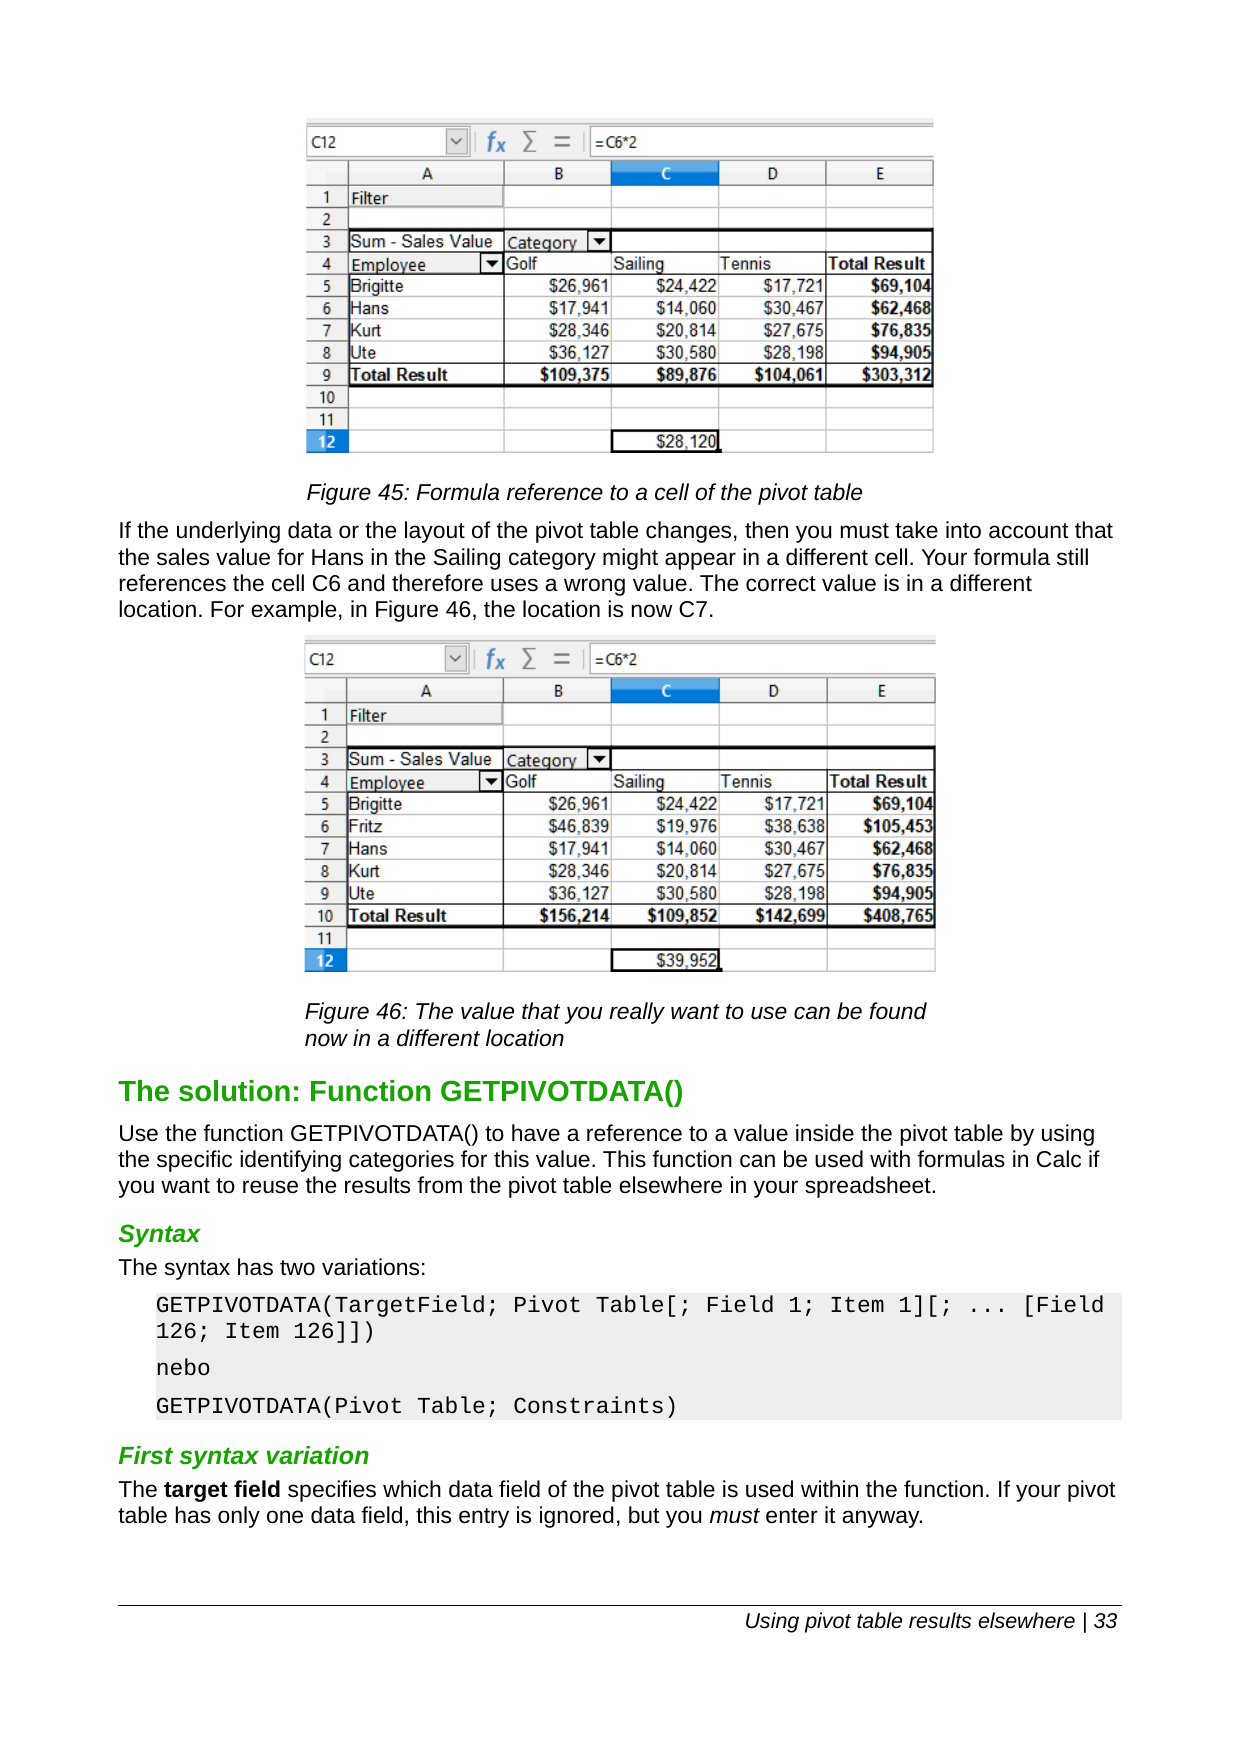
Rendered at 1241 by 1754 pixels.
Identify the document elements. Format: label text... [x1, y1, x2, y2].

subtitle The solution: Function GETPIVOTDATA() [118, 1074, 1122, 1108]
text Use the function GETPIVOTDATA() to have a reference to a value inside the pivot table by using the specific identifying categories for this value. This function can be used with formulas in Calc if you want to reuse the results from the pivot table elsewhere in your spreadsheet. [118, 1120, 1122, 1199]
text Figure 45: Formula reference to a cell of the pivot table [306, 453, 934, 505]
text The target field specifies which data field of the pivot table is used within the function. If your pivot table has only one data field, this entry is ignored, but you must enter it anyway. [118, 1476, 1122, 1528]
text If the underlying data or the layout of the pivot table changes, then you must take into account that the sales value for Hans in the Sailing category might appear in a different cell. Your formula still references the cell C6 and therefore uses a wrong value. The correct value is in a different location. For example, in Figure 46, the location is now C7. [118, 517, 1122, 623]
text nebo [156, 1357, 1122, 1383]
picture [306, 118, 934, 453]
picture [304, 635, 936, 972]
text GETPIVOTDATA(Pivot Table; Constraints) [156, 1394, 1122, 1420]
text GETPIVOTDATA(TargetField; Pivot Table[; Field 1; Item 1][; ... [Field 126; Item 126]]) [156, 1293, 1122, 1345]
subtitle First syntax variation [118, 1441, 1122, 1470]
text Figure 46: The value that you really want to use can be found now in a different location [304, 972, 936, 1051]
list The syntax has two variations: [118, 1254, 1122, 1281]
subtitle Syntax [118, 1219, 1122, 1248]
